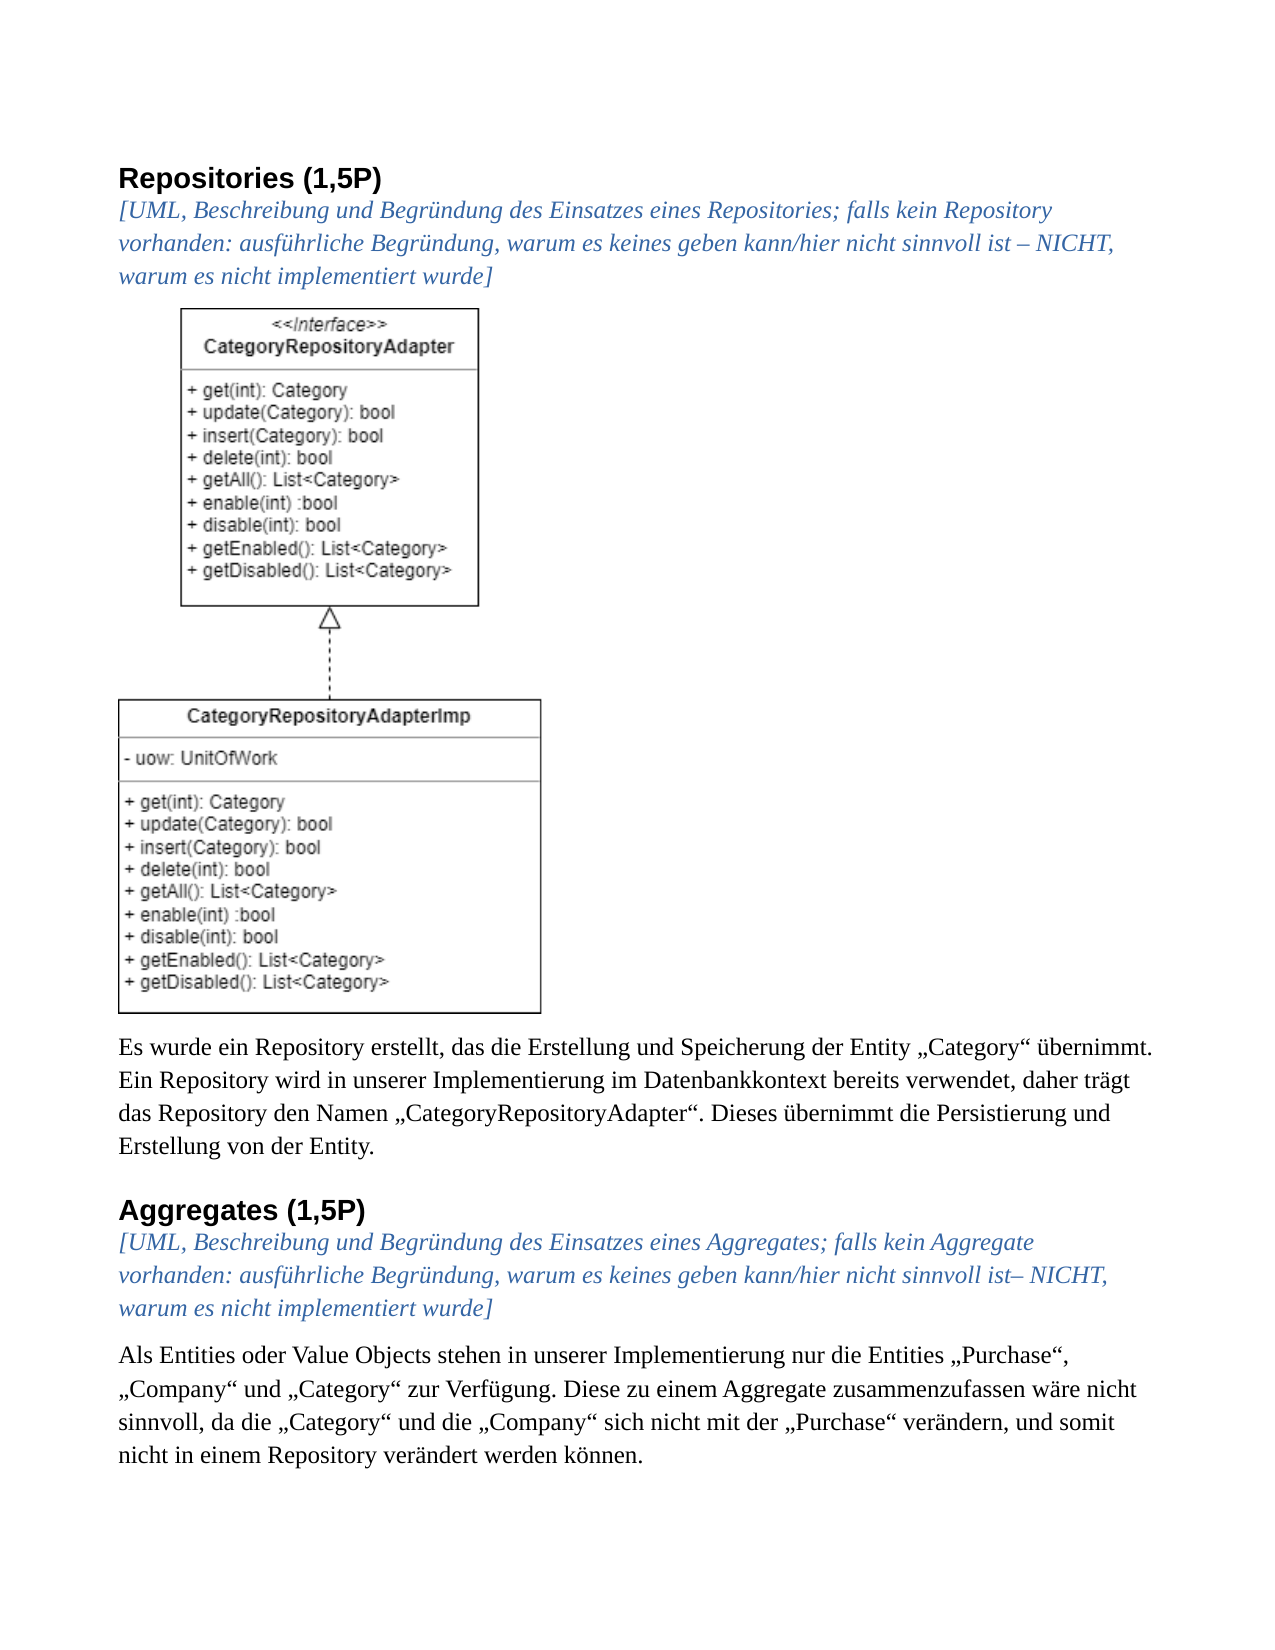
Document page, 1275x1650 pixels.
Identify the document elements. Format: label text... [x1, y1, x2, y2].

text [UML, Beschreibung und Begründung des Einsatzes eines Aggregates; falls kein Aggregate vorhanden: ausführliche Begründung, warum es keines geben kann/hier nicht sinnvoll ist– NICHT, warum es nicht implementiert wurde] [118, 1227, 1157, 1322]
text Es wurde ein Repository erstellt, das die Erstellung und Speicherung der Entity „Category“ übernimmt. Ein Repository wird in unserer Implementierung im Datenbankkontext bereits verwendet, daher trägt das Repository den Namen „CategoryRepositoryAdapter“. Dieses übernimmt die Persistierung und Erstellung von der Entity. [118, 1032, 1157, 1160]
text [UML, Beschreibung und Begründung des Einsatzes eines Repositories; falls kein Repository vorhanden: ausführliche Begründung, warum es keines geben kann/hier nicht sinnvoll ist – NICHT, warum es nicht implementiert wurde] [118, 195, 1157, 290]
text Als Entities oder Value Objects stehen in unserer Implementierung nur die Entities „Purchase“, „Company“ und „Category“ zur Verfügung. Diese zu einem Aggregate zusammenzufassen wäre nicht sinnvoll, da die „Category“ und die „Company“ sich nicht mit der „Purchase“ verändern, und somit nicht in einem Repository verändert werden können. [118, 1341, 1157, 1468]
subtitle Repositories (1,5P) [118, 161, 1157, 195]
subtitle Aggregates (1,5P) [118, 1193, 1157, 1227]
